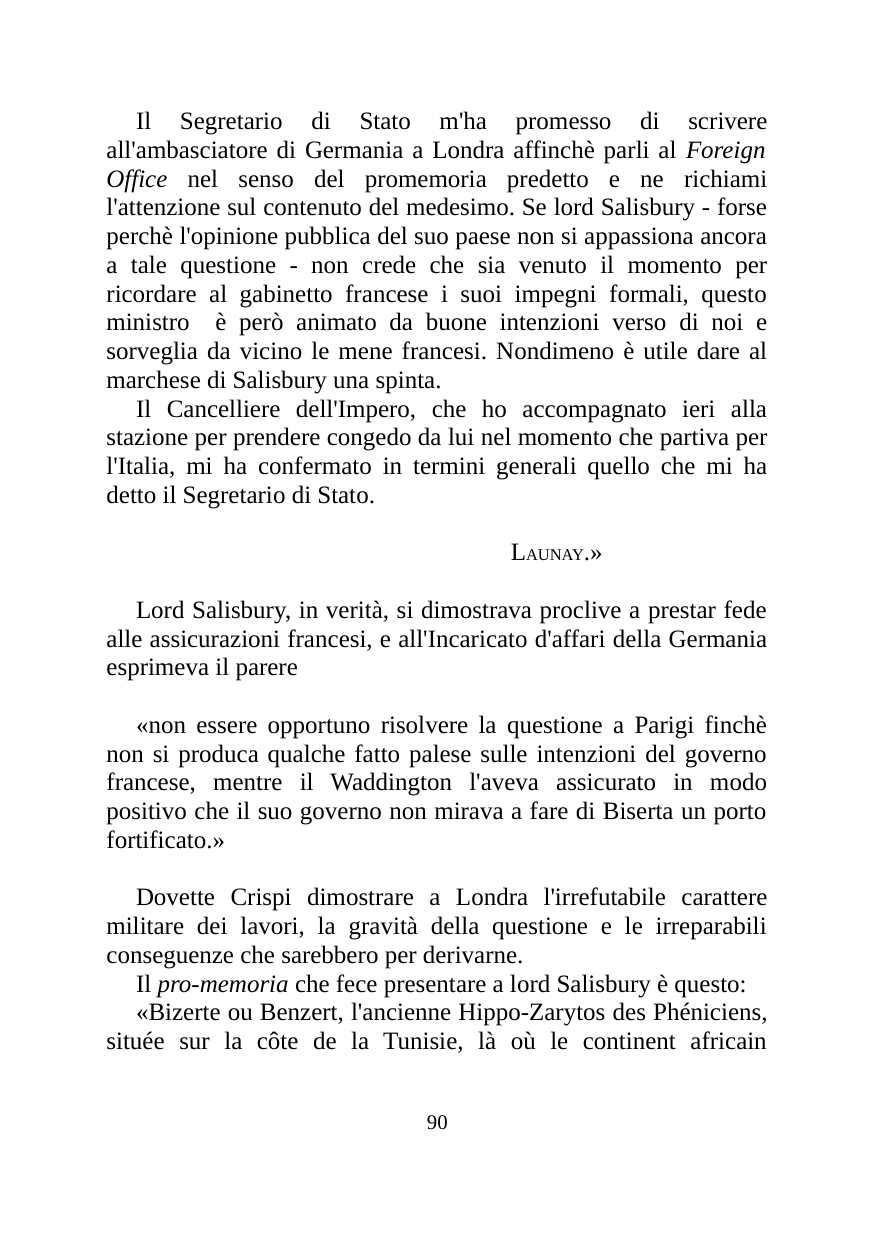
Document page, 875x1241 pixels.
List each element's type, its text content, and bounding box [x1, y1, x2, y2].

text Launay.» [106, 537, 602, 566]
text Dovette Crispi dimostrare a Londra l'irrefutabile carattere militare dei lavori, la gravità della questione e le irreparabili conseguenze che sarebbero per derivarne. [106, 882, 768, 969]
text Lord Salisbury, in verità, si dimostrava proclive a prestar fede alle assicurazioni francesi, e all'Incaricato d'affari della Germania esprimeva il parere [106, 595, 768, 681]
text Il Segretario di Stato m'ha promesso di scrivere all'ambasciatore di Germania a Londra affinchè parli al Foreign Office nel senso del promemoria predetto e ne richiami l'attenzione sul contenuto del medesimo. Se lord Salisbury - forse perchè l'opinione pubblica del suo paese non si appassiona ancora a tale questione - non crede che sia venuto il momento per ricordare al gabinetto francese i suoi impegni formali, questo ministro è però animato da buone intenzioni verso di noi e sorveglia da vicino le mene francesi. Nondimeno è utile dare al marchese di Salisbury una spinta. [106, 106, 768, 394]
text Il Cancelliere dell'Impero, che ho accompagnato ieri alla stazione per prendere congedo da lui nel momento che partiva per l'Italia, mi ha confermato in termini generali quello che mi ha detto il Segretario di Stato. [106, 394, 768, 509]
text «non essere opportuno risolvere la questione a Parigi finchè non si produca qualche fatto palese sulle intenzioni del governo francese, mentre il Waddington l'aveva assicurato in modo positivo che il suo governo non mirava a fare di Biserta un porto fortificato.» [106, 710, 768, 854]
text Il pro-memoria che fece presentare a lord Salisbury è questo: [106, 969, 768, 997]
text «Bizerte ou Benzert, l'ancienne Hippo-Zarytos des Phéniciens, située sur la côte de la Tunisie, là où le continent africain [106, 997, 768, 1055]
